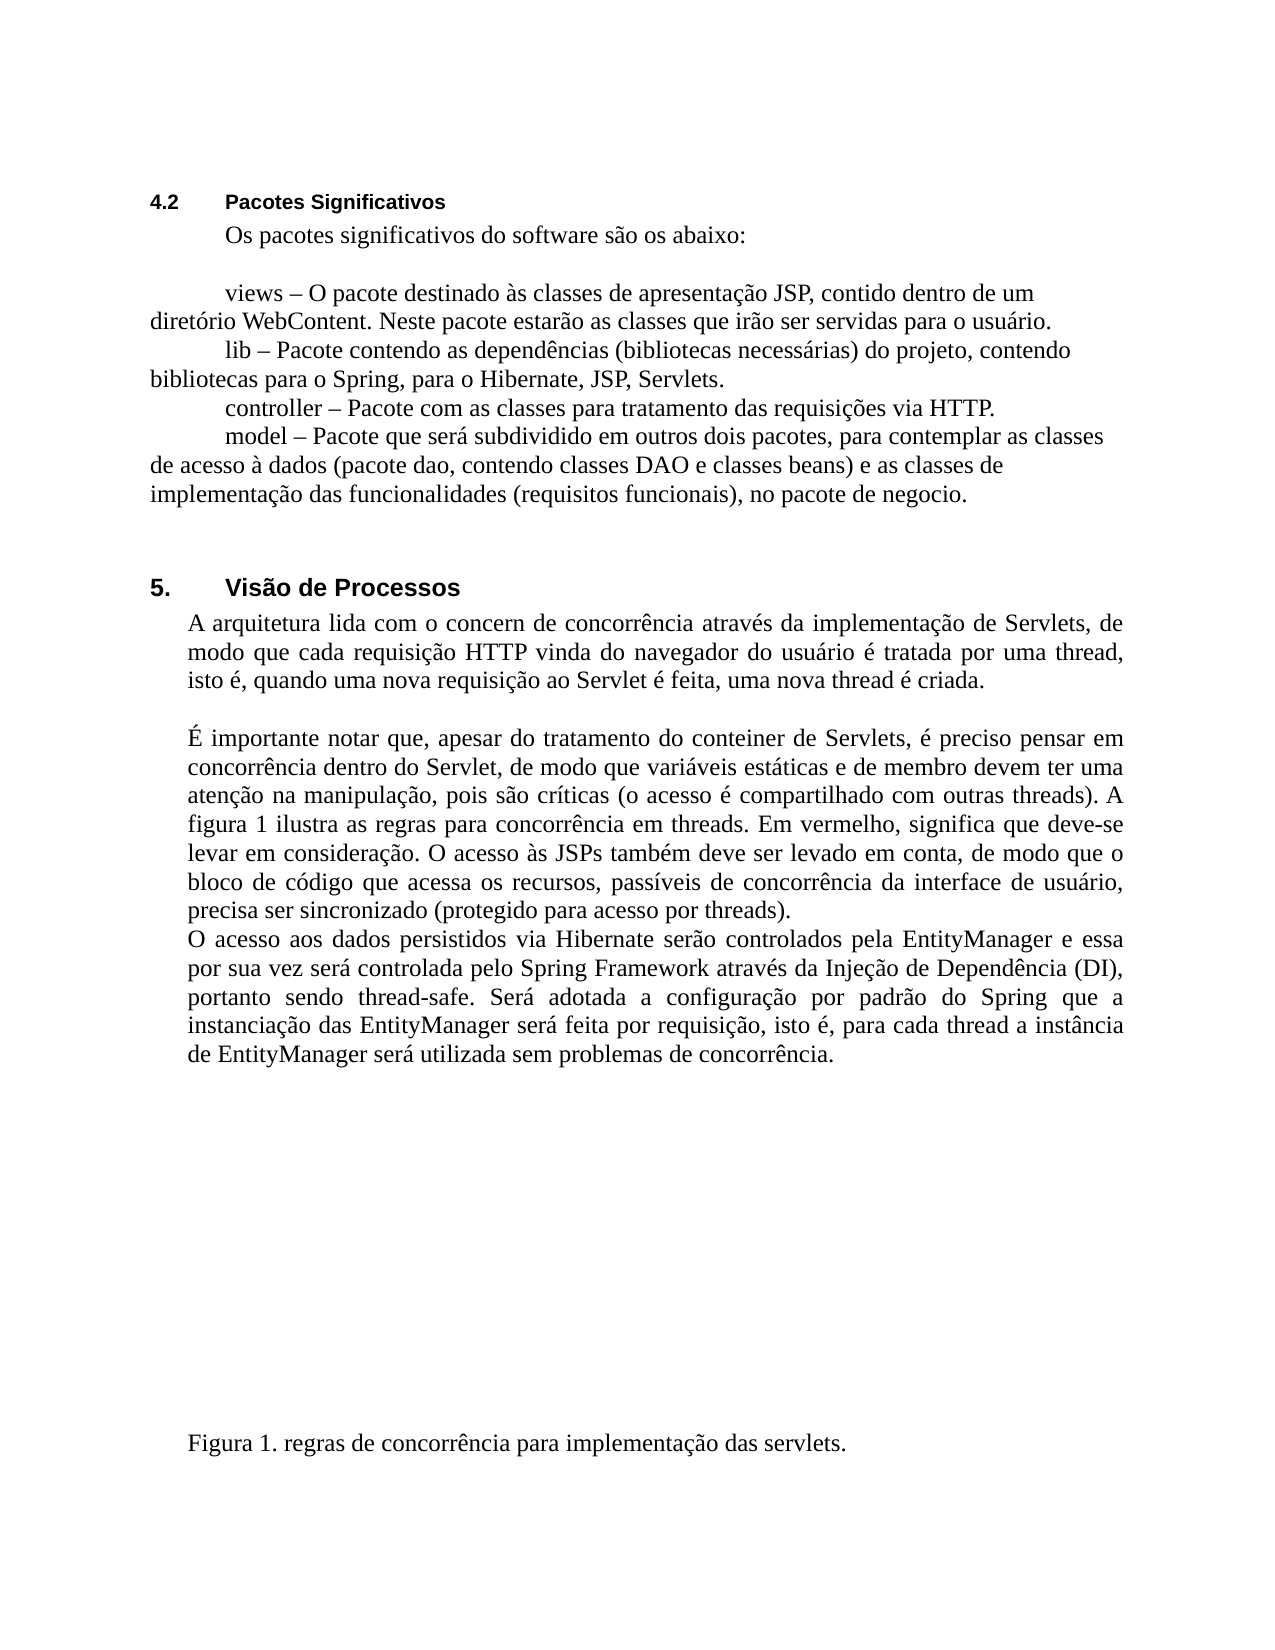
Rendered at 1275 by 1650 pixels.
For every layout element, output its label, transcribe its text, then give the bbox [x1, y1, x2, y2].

text controller – Pacote com as classes para tratamento das requisições via HTTP. [150, 393, 1125, 421]
text O acesso aos dados persistidos via Hibernate serão controlados pela EntityManager e essa por sua vez será controlada pelo Spring Framework através da Injeção de Dependência (DI), portanto sendo thread-safe. Será adotada a configuração por padrão do Spring que a instanciação das EntityManager será feita por requisição, isto é, para cada thread a instância de EntityManager será utilizada sem problemas de concorrência. [187, 924, 1125, 1068]
text É importante notar que, apesar do tratamento do conteiner de Servlets, é preciso pensar em concorrência dentro do Servlet, de modo que variáveis estáticas e de membro devem ter uma atenção na manipulação, pois são críticas (o acesso é compartilhado com outras threads). A figura 1 ilustra as regras para concorrência em threads. Em vermelho, significa que deve-se levar em consideração. O acesso às JSPs também deve ser levado em conta, de modo que o bloco de código que acessa os recursos, passíveis de concorrência da interface de usuário, precisa ser sincronizado (protegido para acesso por threads). [187, 723, 1125, 924]
subtitle Visão de Processos [150, 573, 1125, 602]
text model – Pacote que será subdividido em outros dois pacotes, para contemplar as classes de acesso à dados (pacote dao, contendo classes DAO e classes beans) e as classes de implementação das funcionalidades (requisitos funcionais), no pacote de negocio. [150, 421, 1125, 508]
text Os pacotes significativos do software são os abaixo: [150, 220, 1125, 249]
text A arquitetura lida com o concern de concorrência através da implementação de Servlets, de modo que cada requisição HTTP vinda do navegador do usuário é tratada por uma thread, isto é, quando uma nova requisição ao Servlet é feita, uma nova thread é criada. [187, 608, 1125, 694]
text Figura 1. regras de concorrência para implementação das servlets. [187, 1428, 1125, 1457]
text lib – Pacote contendo as dependências (bibliotecas necessárias) do projeto, contendo bibliotecas para o Spring, para o Hibernate, JSP, Servlets. [150, 335, 1125, 393]
text views – O pacote destinado às classes de apresentação JSP, contido dentro de um diretório WebContent. Neste pacote estarão as classes que irão ser servidas para o usuário. [150, 278, 1125, 335]
subtitle Pacotes Significativos [150, 189, 1125, 214]
